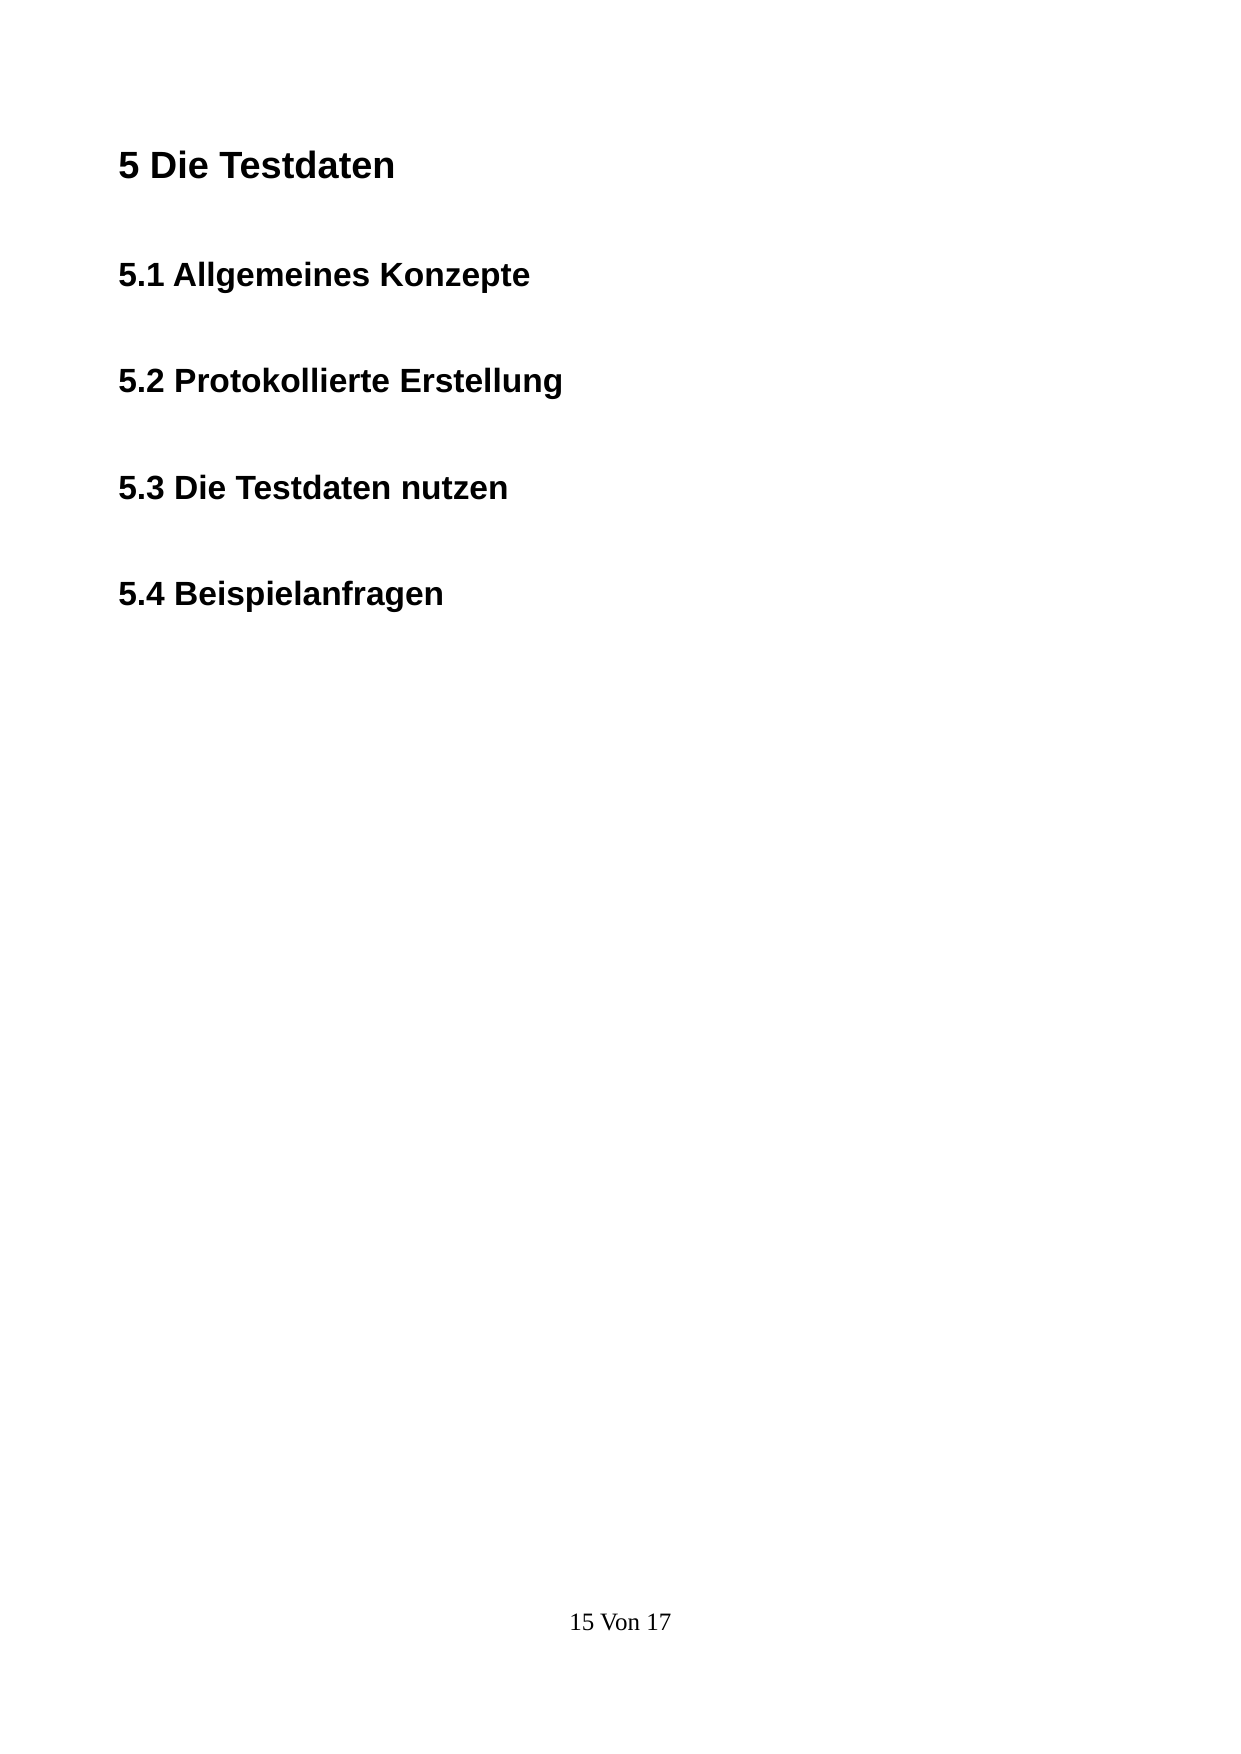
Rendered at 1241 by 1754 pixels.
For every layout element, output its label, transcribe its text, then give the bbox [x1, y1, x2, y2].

subtitle 5.3 Die Testdaten nutzen [118, 467, 1122, 506]
subtitle 5.1 Allgemeines Konzepte [118, 254, 1122, 293]
subtitle 5 Die Testdaten [118, 143, 1122, 187]
subtitle 5.4 Beispielanfragen [118, 574, 1122, 613]
subtitle 5.2 Protokollierte Erstellung [118, 361, 1122, 400]
